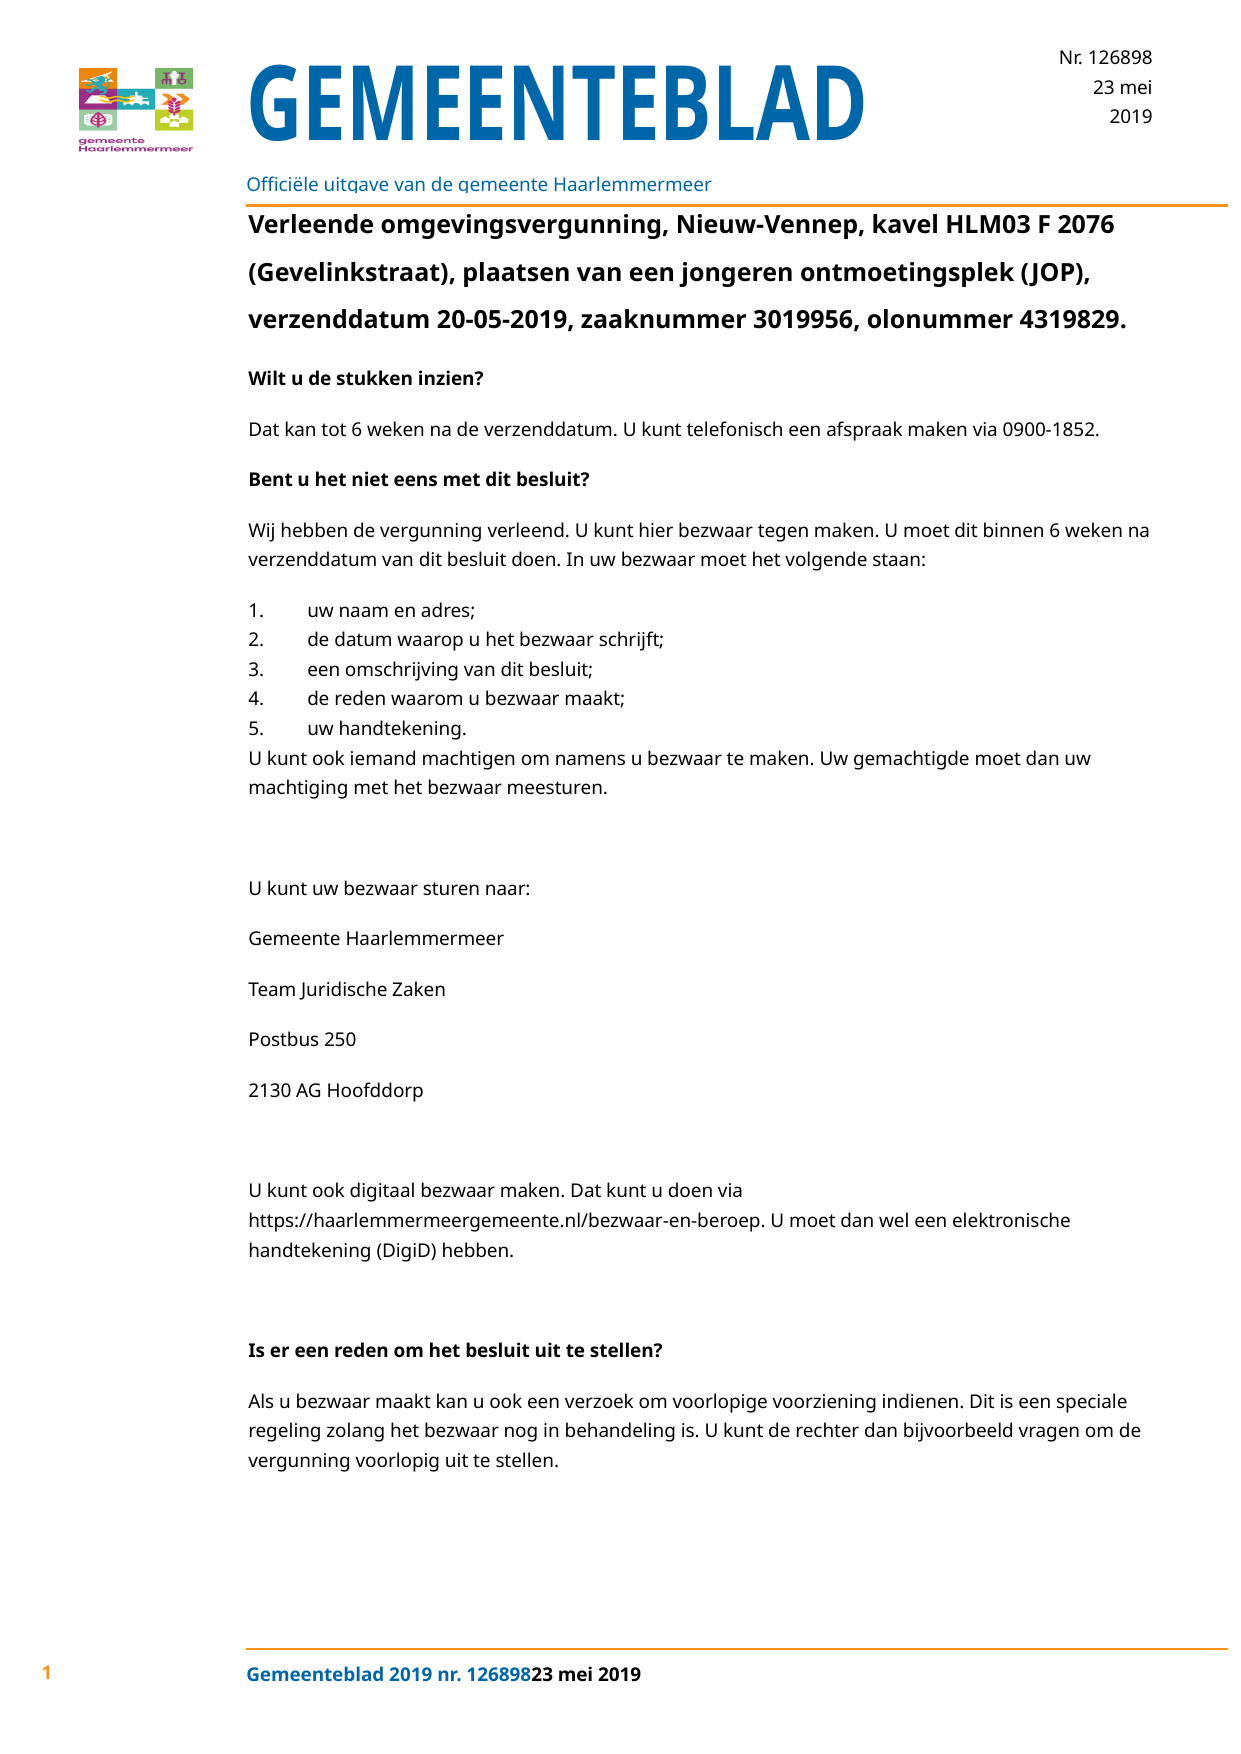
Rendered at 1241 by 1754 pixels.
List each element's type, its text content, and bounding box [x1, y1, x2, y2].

text Gemeente Haarlemmermeer [248, 926, 1152, 951]
picture [41, 47, 231, 172]
list een omschrijving van dit besluit; [248, 656, 1152, 682]
list uw naam en adres; [248, 597, 1152, 622]
text Bent u het niet eens met dit besluit? [248, 466, 1152, 492]
text Is er een reden om het besluit uit te stellen? [248, 1338, 1152, 1363]
text U kunt uw bezwaar sturen naar: [248, 875, 1152, 901]
text Dat kan tot 6 weken na de verzenddatum. U kunt telefonisch een afspraak maken via 0900-1852. [248, 416, 1152, 442]
text 2130 AG Hoofddorp [248, 1077, 1152, 1102]
text Verleende omgevingsvergunning, Nieuw-Vennep, kavel HLM03 F 2076 (Gevelinkstraat), plaatsen van een jongeren ontmoetingsplek (JOP), verzenddatum 20-05-2019, zaaknummer 3019956, olonummer 4319829. [248, 207, 1152, 336]
text U kunt ook digitaal bezwaar maken. Dat kunt u doen via https://haarlemmermeergemeente.nl/bezwaar-en-beroep. U moet dan wel een elektronische handtekening (DigiD) hebben. [248, 1178, 1152, 1262]
text Als u bezwaar maakt kan u ook een verzoek om voorlopige voorziening indienen. Dit is een speciale regeling zolang het bezwaar nog in behandeling is. U kunt de rechter dan bijvoorbeeld vragen om de vergunning voorlopig uit te stellen. [248, 1388, 1152, 1473]
text Postbus 250 [248, 1026, 1152, 1052]
list uw handtekening. [248, 715, 1152, 741]
text Wilt u de stukken inzien? [248, 366, 1152, 391]
text Wij hebben de vergunning verleend. U kunt hier bezwaar tegen maken. U moet dit binnen 6 weken na verzenddatum van dit besluit doen. In uw bezwaar moet het volgende staan: [248, 517, 1152, 572]
list de reden waarom u bezwaar maakt; [248, 686, 1152, 711]
list de datum waarop u het bezwaar schrijft; [248, 626, 1152, 652]
text U kunt ook iemand machtigen om namens u bezwaar te maken. Uw gemachtigde moet dan uw machtiging met het bezwaar meesturen. [248, 745, 1152, 800]
text Team Juridische Zaken [248, 976, 1152, 1002]
